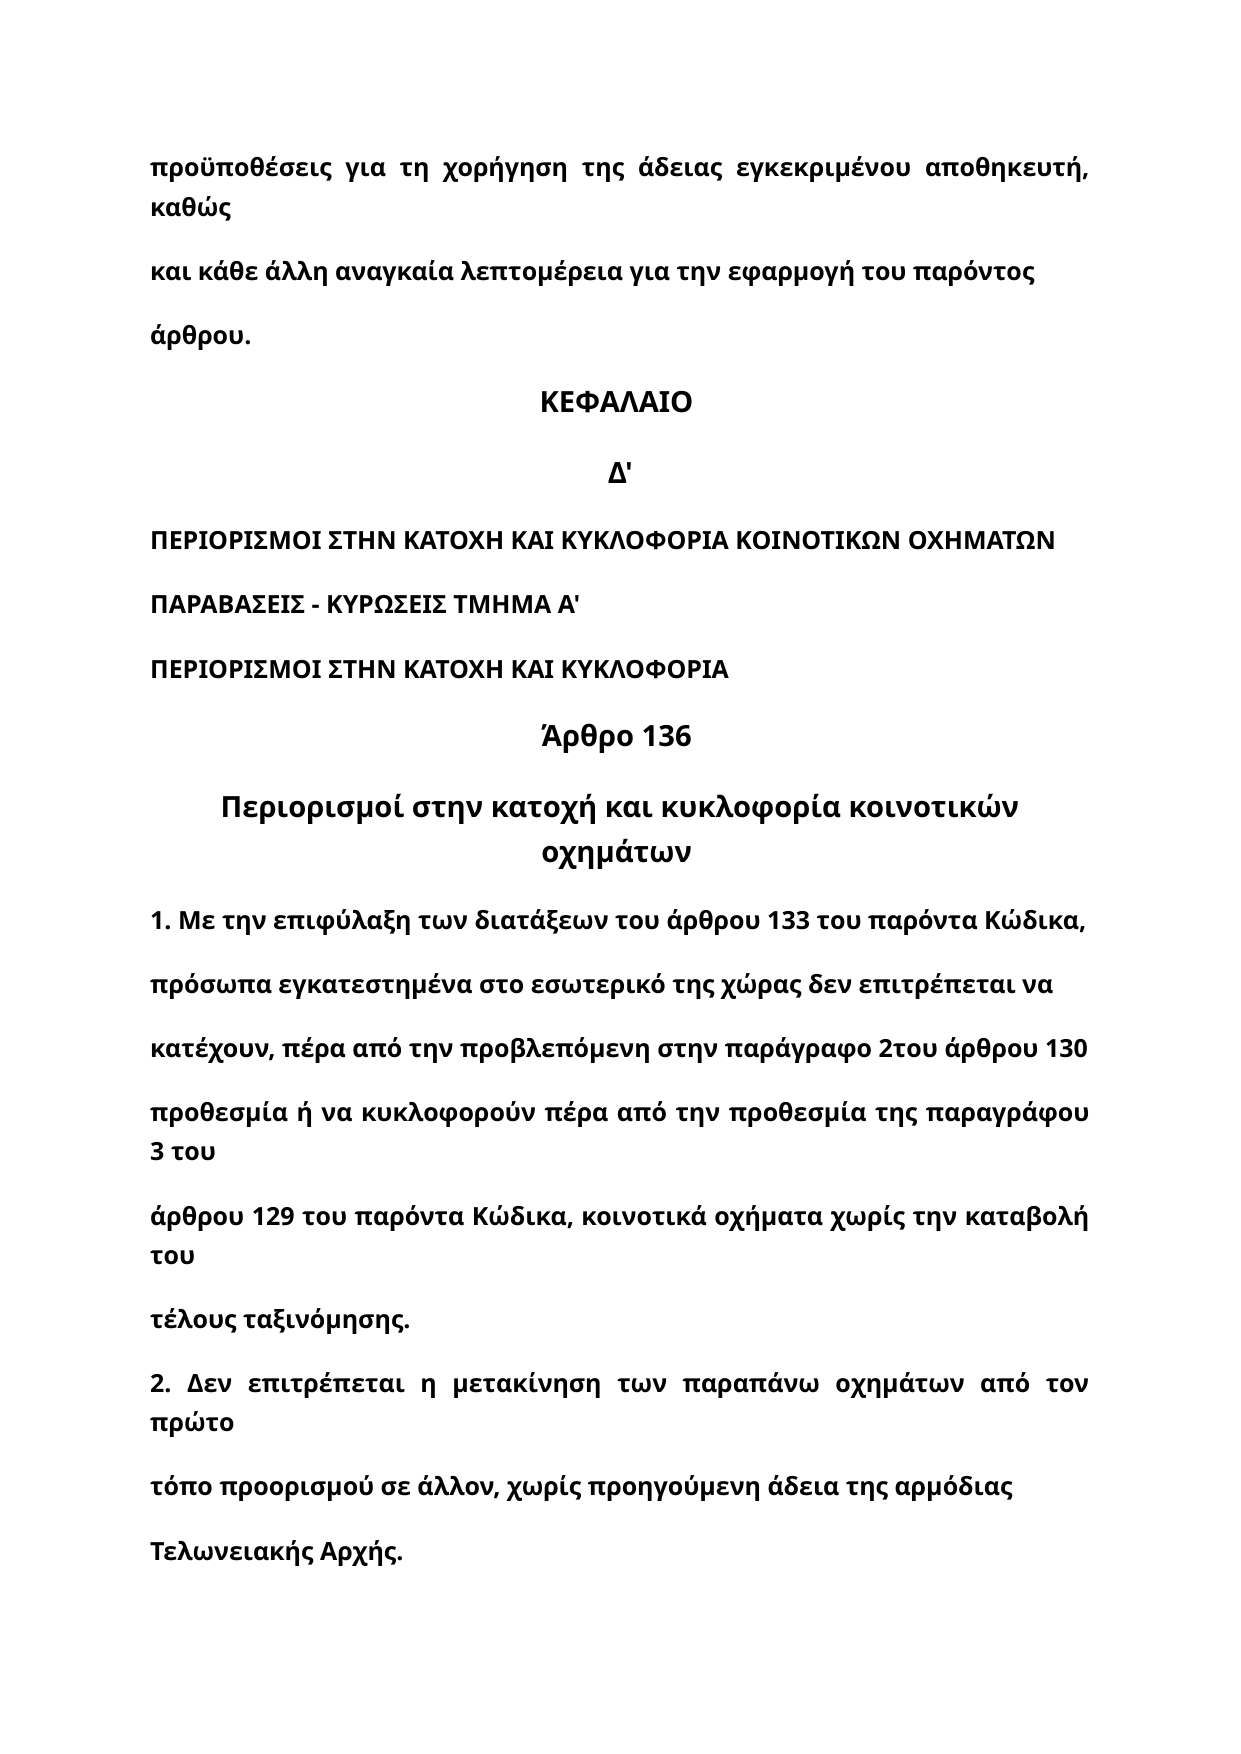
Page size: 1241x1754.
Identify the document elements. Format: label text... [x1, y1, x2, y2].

text κατέχουν, πέρα από την προβλεπόμενη στην παράγραφο 2του άρθρου 130 [150, 1031, 1090, 1065]
text τέλους ταξινόμησης. [150, 1301, 1090, 1336]
text προθεσμία ή να κυκλοφορούν πέρα από την προθεσμία της παραγράφου 3 του [150, 1095, 1090, 1168]
text ΠΕΡΙΟΡΙΣΜΟΙ ΣΤΗΝ ΚΑΤΟΧΗ ΚΑΙ ΚΥΚΛΟΦΟΡΙΑ ΚΟΙΝΟΤΙΚΩΝ ΟΧΗΜΑΤΩΝ [150, 523, 1090, 557]
subtitle Άρθρο 136 [150, 715, 1090, 755]
text και κάθε άλλη αναγκαία λεπτομέρεια για την εφαρμογή του παρόντος [150, 253, 1090, 287]
subtitle ΚΕΦΑΛΑΙΟ [150, 382, 1090, 421]
text 1. Με την επιφύλαξη των διατάξεων του άρθρου 133 του παρόντα Κώδικα, [150, 902, 1090, 936]
subtitle Περιορισμοί στην κατοχή και κυκλοφορία κοινοτικών οχημάτων [150, 786, 1090, 871]
text τόπο προορισμού σε άλλον, χωρίς προηγούμενη άδεια της αρμόδιας [150, 1469, 1090, 1503]
text πρόσωπα εγκατεστημένα στο εσωτερικό της χώρας δεν επιτρέπεται να [150, 966, 1090, 1001]
text άρθρου 129 του παρόντα Κώδικα, κοινοτικά οχήματα χωρίς την καταβολή του [150, 1198, 1090, 1271]
text άρθρου. [150, 317, 1090, 352]
text Τελωνειακής Αρχής. [150, 1533, 1090, 1567]
text ΠΕΡΙΟΡΙΣΜΟΙ ΣΤΗΝ ΚΑΤΟΧΗ ΚΑΙ ΚΥΚΛΟΦΟΡΙΑ [150, 651, 1090, 685]
text προϋποθέσεις για τη χορήγηση της άδειας εγκεκριμένου αποθηκευτή, καθώς [150, 150, 1090, 223]
subtitle Δ' [150, 452, 1090, 492]
text ΠΑΡΑΒΑΣΕΙΣ - ΚΥΡΩΣΕΙΣ ΤΜΗΜΑ Α' [150, 587, 1090, 621]
text 2. Δεν επιτρέπεται η μετακίνηση των παραπάνω οχημάτων από τον πρώτο [150, 1366, 1090, 1439]
